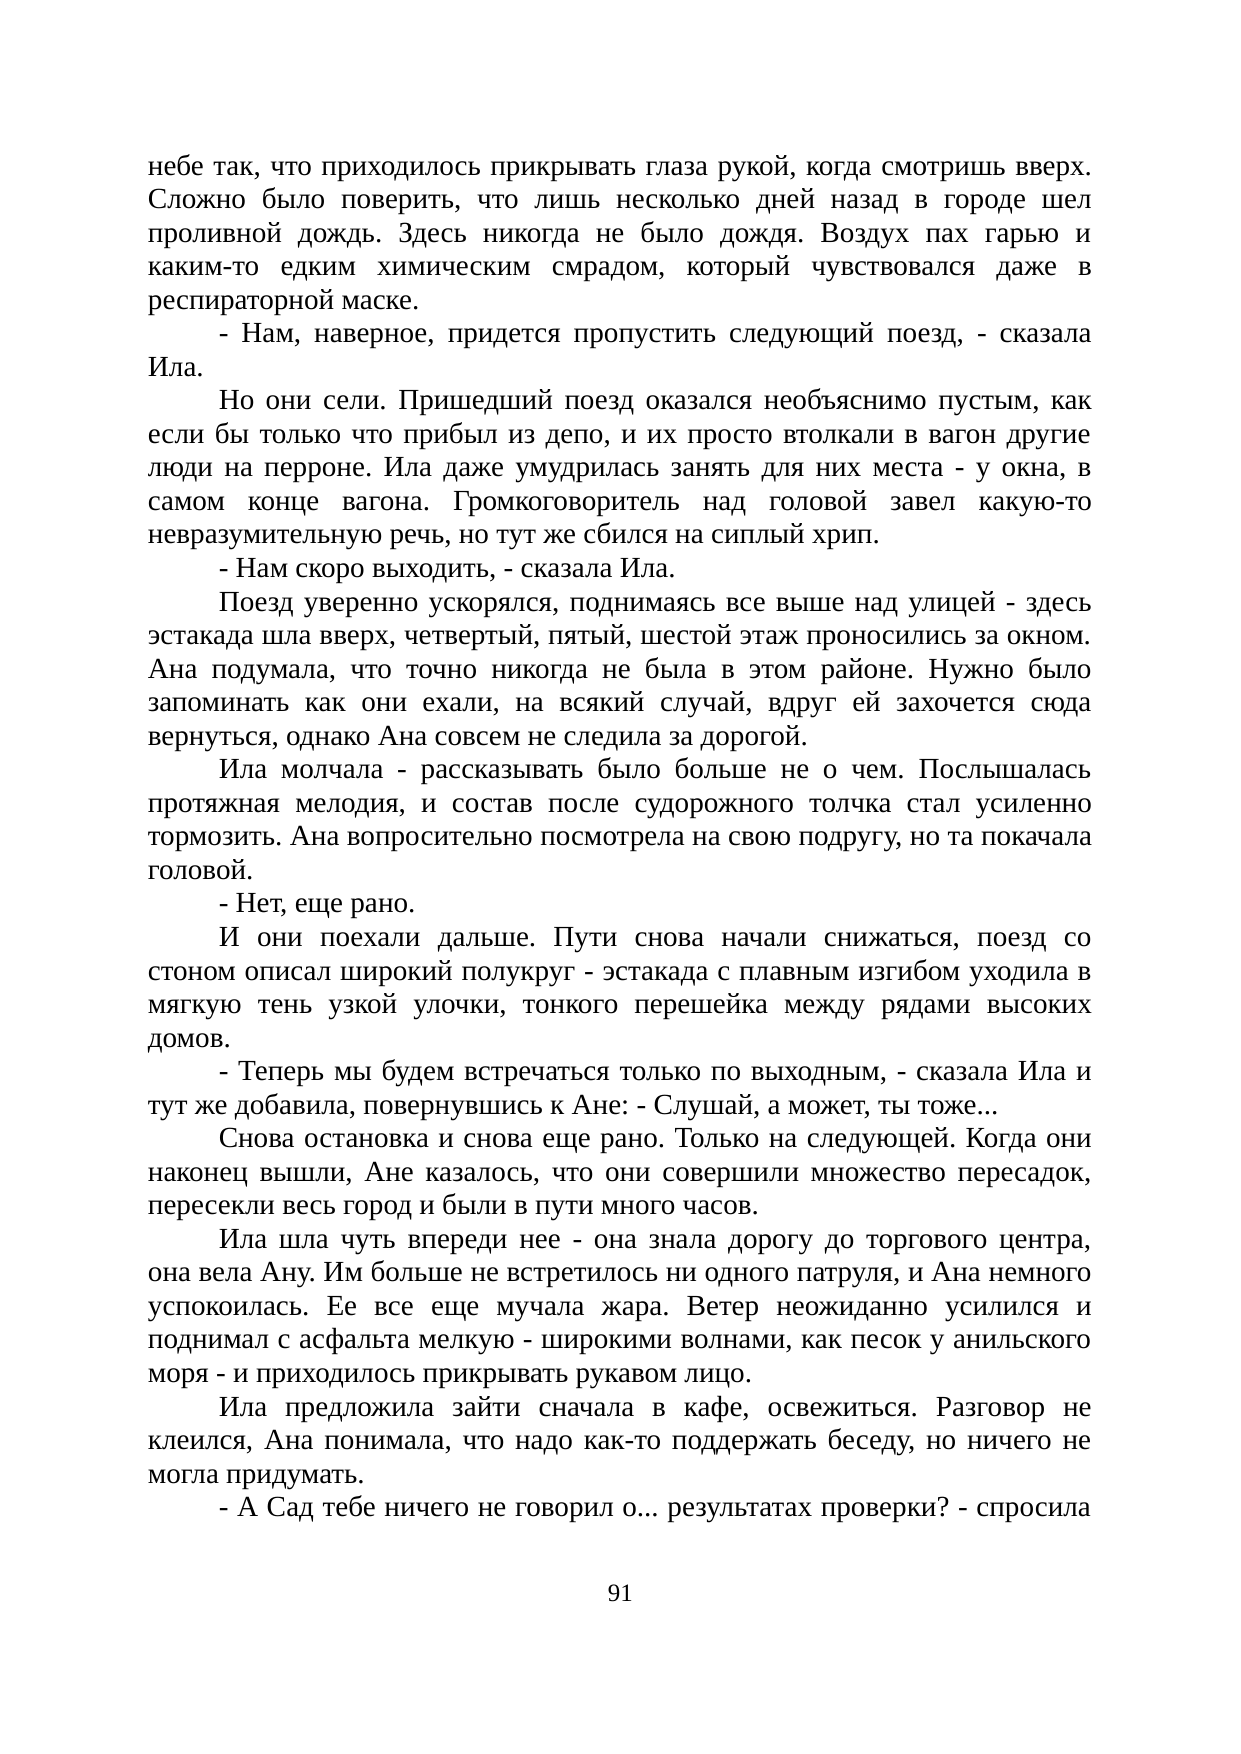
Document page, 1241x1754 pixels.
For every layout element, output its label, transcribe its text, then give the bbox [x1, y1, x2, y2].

text Ила молчала - рассказывать было больше не о чем. Послышалась протяжная мелодия, и состав после судорожного толчка стал усиленно тормозить. Ана вопросительно посмотрела на свою подругу, но та покачала головой. [148, 751, 1093, 886]
text - А Сад тебе ничего не говорил о... результатах проверки? - спросила [148, 1489, 1093, 1523]
text - Нам, наверное, придется пропустить следующий поезд, - сказала Ила. [148, 315, 1093, 382]
text Но они сели. Пришедший поезд оказался необъяснимо пустым, как если бы только что прибыл из депо, и их просто втолкали в вагон другие люди на перроне. Ила даже умудрилась занять для них места - у окна, в самом конце вагона. Громкоговоритель над головой завел какую-то невразумительную речь, но тут же сбился на сиплый хрип. [148, 382, 1093, 550]
text Поезд уверенно ускорялся, поднимаясь все выше над улицей - здесь эстакада шла вверх, четвертый, пятый, шестой этаж проносились за окном. Ана подумала, что точно никогда не была в этом районе. Нужно было запоминать как они ехали, на всякий случай, вдруг ей захочется сюда вернуться, однако Ана совсем не следила за дорогой. [148, 584, 1093, 751]
text - Теперь мы будем встречаться только по выходным, - сказала Ила и тут же добавила, повернувшись к Ане: - Слушай, а может, ты тоже... [148, 1053, 1093, 1120]
text небе так, что приходилось прикрывать глаза рукой, когда смотришь вверх. Сложно было поверить, что лишь несколько дней назад в городе шел проливной дождь. Здесь никогда не было дождя. Воздух пах гарью и каким-то едким химическим смрадом, который чувствовался даже в респираторной маске. [148, 148, 1093, 315]
text Ила шла чуть впереди нее - она знала дорогу до торгового центра, она вела Ану. Им больше не встретилось ни одного патруля, и Ана немного успокоилась. Ее все еще мучала жара. Ветер неожиданно усилился и поднимал с асфальта мелкую - широкими волнами, как песок у анильского моря - и приходилось прикрывать рукавом лицо. [148, 1221, 1093, 1389]
text - Нам скоро выходить, - сказала Ила. [148, 550, 1093, 584]
text Снова остановка и снова еще рано. Только на следующей. Когда они наконец вышли, Ане казалось, что они совершили множество пересадок, пересекли весь город и были в пути много часов. [148, 1120, 1093, 1221]
text И они поехали дальше. Пути снова начали снижаться, поезд со стоном описал широкий полукруг - эстакада с плавным изгибом уходила в мягкую тень узкой улочки, тонкого перешейка между рядами высоких домов. [148, 919, 1093, 1053]
text - Нет, еще рано. [148, 886, 1093, 919]
text Ила предложила зайти сначала в кафе, освежиться. Разговор не клеился, Ана понимала, что надо как-то поддержать беседу, но ничего не могла придумать. [148, 1389, 1093, 1489]
